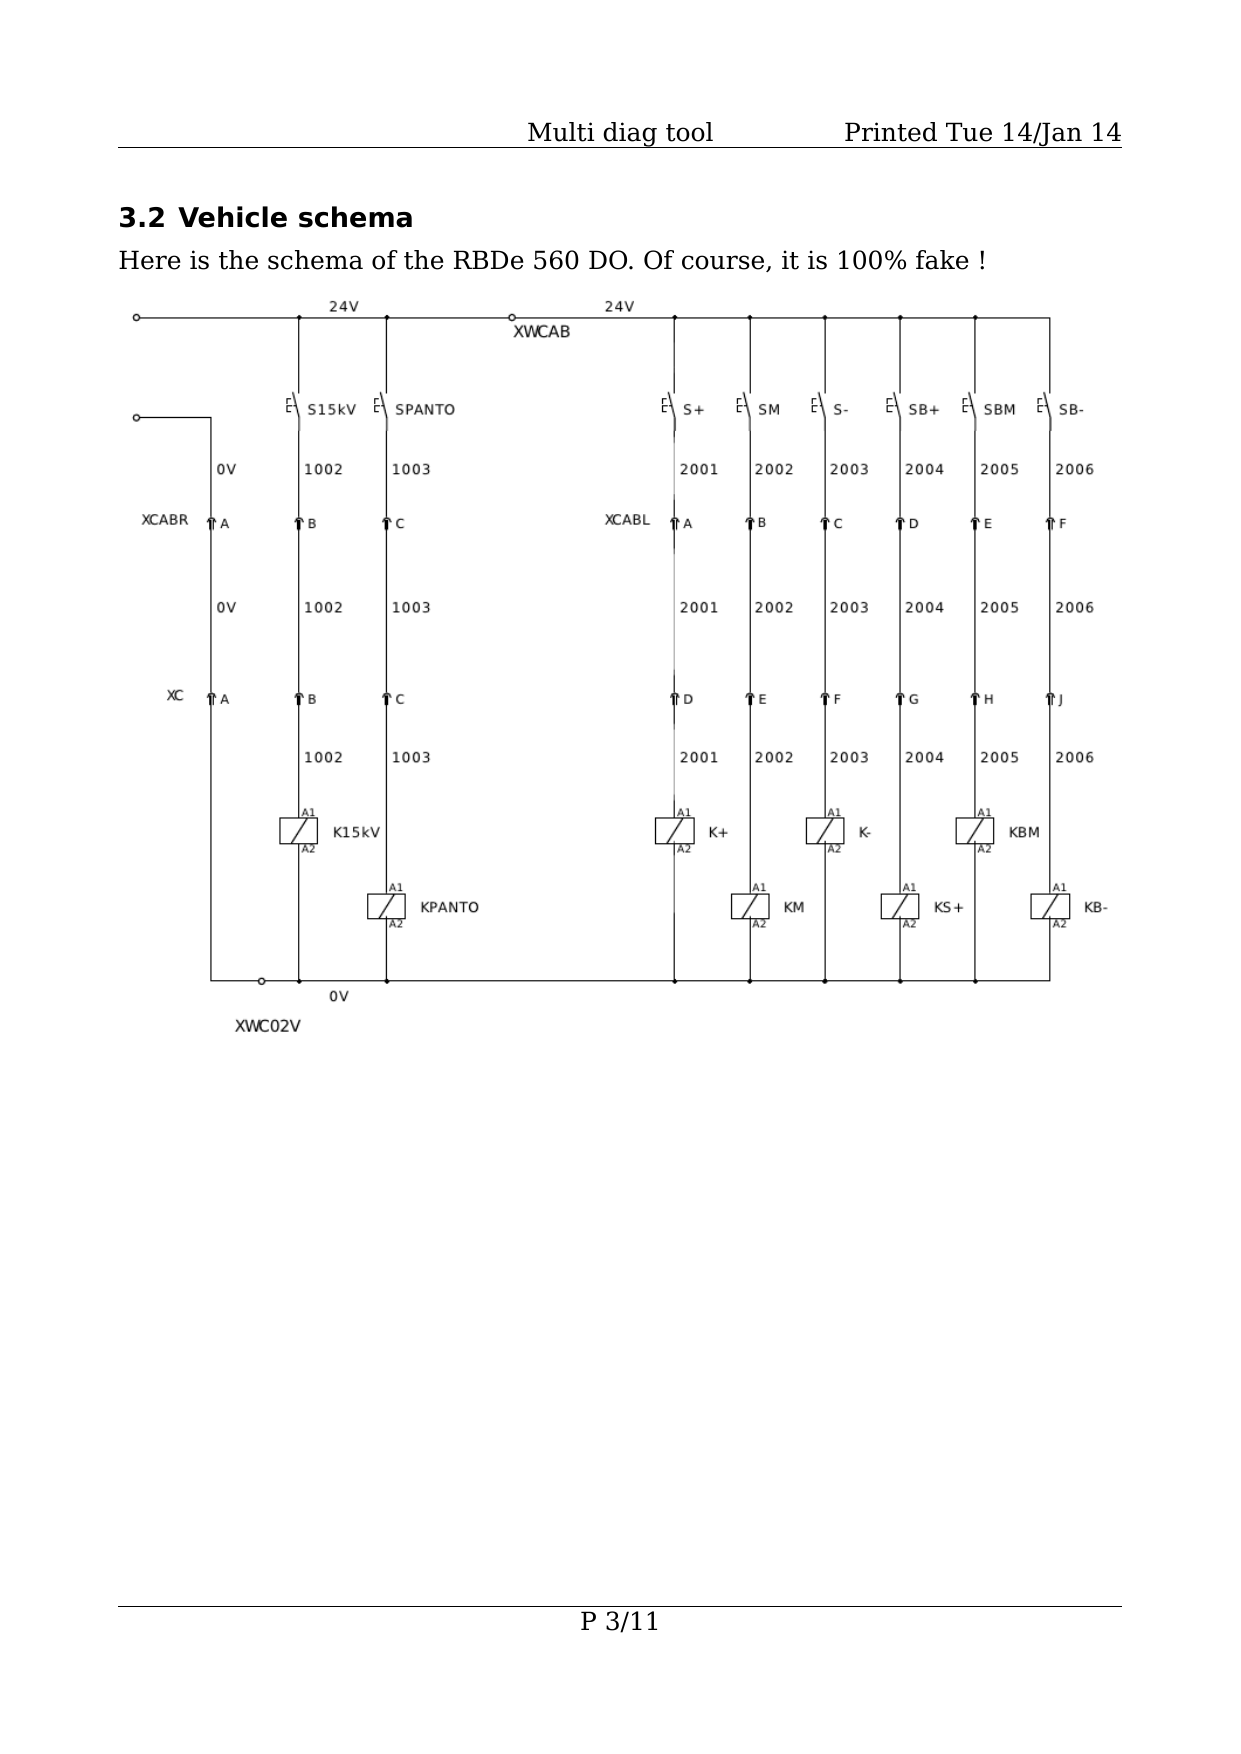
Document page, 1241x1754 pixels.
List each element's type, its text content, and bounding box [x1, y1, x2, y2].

text Here is the schema of the RBDe 560 DO. Of course, it is 100% fake ! [118, 246, 1122, 276]
subtitle Vehicle schema [118, 202, 1122, 234]
picture [118, 288, 1123, 1047]
